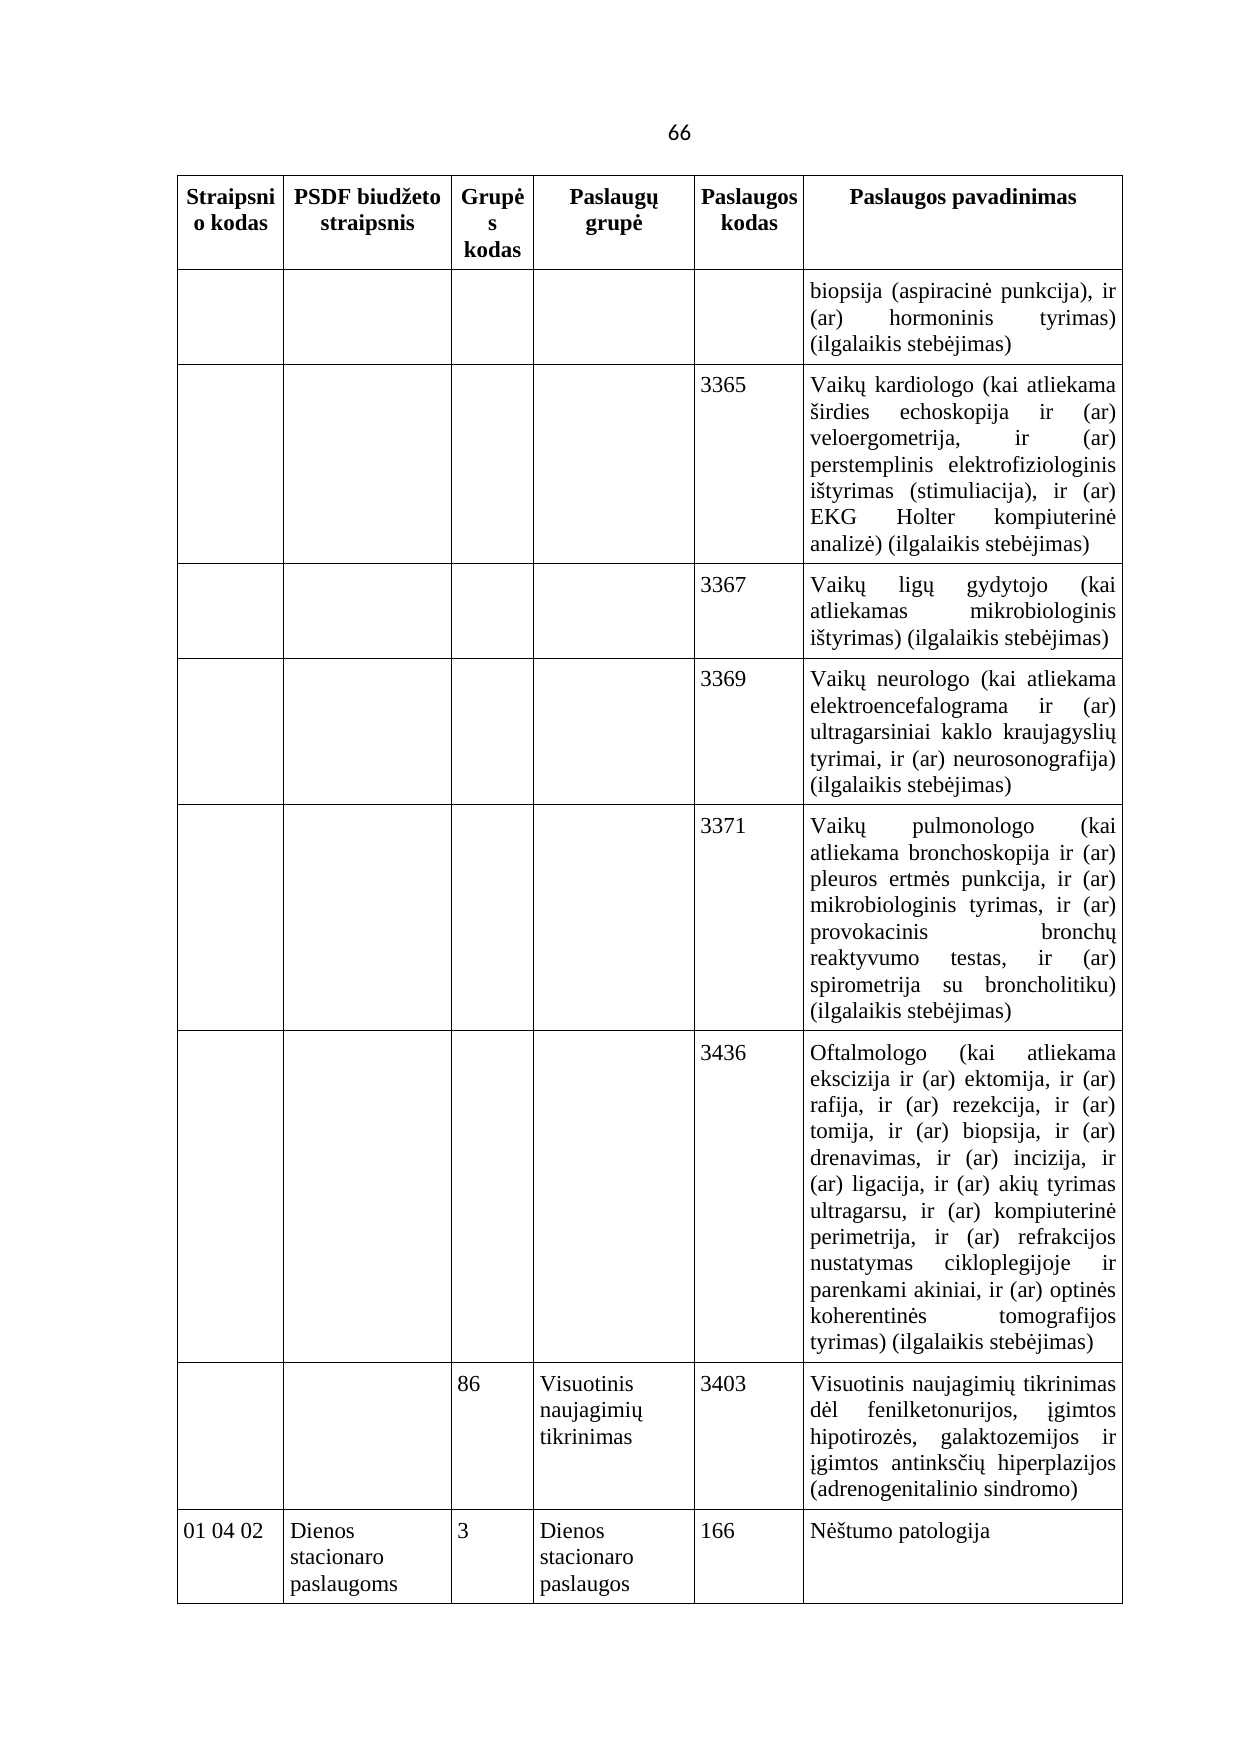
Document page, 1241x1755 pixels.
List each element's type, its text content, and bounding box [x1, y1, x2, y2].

table_cell [534, 1031, 694, 1362]
table_cell Visuotinis naujagimių tikrinimas [534, 1363, 694, 1509]
table_cell Vaikų pulmonologo (kai atliekama bronchoskopija ir (ar) pleuros ertmės punkcija, ir (ar) mikrobiologinis tyrimas, ir (ar) provokacinis bronchų reaktyvumo testas, ir (ar) spirometrija su broncholitiku) (ilgalaikis stebėjimas) [804, 805, 1122, 1030]
table_cell 3371 [695, 805, 803, 1030]
table_cell [452, 365, 533, 563]
table_cell 3369 [695, 659, 803, 804]
table_cell 86 [452, 1363, 533, 1509]
table_cell Dienos stacionaro paslaugoms [284, 1510, 451, 1603]
table_cell Visuotinis naujagimių tikrinimas dėl fenilketonurijos, įgimtos hipotirozės, galaktozemijos ir įgimtos antinksčių hiperplazijos (adrenogenitalinio sindromo) [804, 1363, 1122, 1509]
table_cell 3403 [695, 1363, 803, 1509]
table_header Paslaugos pavadinimas [804, 176, 1122, 269]
table_cell [178, 1031, 283, 1362]
table_cell [695, 270, 803, 363]
table_cell 3367 [695, 564, 803, 657]
table_cell Dienos stacionaro paslaugos [534, 1510, 694, 1603]
table_cell [178, 1363, 283, 1509]
table_header Straipsnio kodas [178, 176, 283, 269]
table_cell 166 [695, 1510, 803, 1603]
table_cell Vaikų ligų gydytojo (kai atliekamas mikrobiologinis ištyrimas) (ilgalaikis stebėjimas) [804, 564, 1122, 657]
table_header Paslaugos kodas [695, 176, 803, 269]
table_cell Oftalmologo (kai atliekama ekscizija ir (ar) ektomija, ir (ar) rafija, ir (ar) rezekcija, ir (ar) tomija, ir (ar) biopsija, ir (ar) drenavimas, ir (ar) incizija, ir (ar) ligacija, ir (ar) akių tyrimas ultragarsu, ir (ar) kompiuterinė perimetrija, ir (ar) refrakcijos nustatymas cikloplegijoje ir parenkami akiniai, ir (ar) optinės koherentinės tomografijos tyrimas) (ilgalaikis stebėjimas) [804, 1031, 1122, 1362]
table_cell [284, 805, 451, 1030]
table_cell [178, 805, 283, 1030]
table_cell [534, 805, 694, 1030]
table_cell [284, 564, 451, 657]
table_header Paslaugų grupė [534, 176, 694, 269]
table_cell [284, 1363, 451, 1509]
table_cell [452, 270, 533, 363]
table_cell [452, 659, 533, 804]
table_cell [452, 805, 533, 1030]
table_cell Nėštumo patologija [804, 1510, 1122, 1603]
table_cell [284, 1031, 451, 1362]
table_header PSDF biudžeto straipsnis [284, 176, 451, 269]
table_cell Vaikų kardiologo (kai atliekama širdies echoskopija ir (ar) veloergometrija, ir (ar) perstemplinis elektrofiziologinis ištyrimas (stimuliacija), ir (ar) EKG Holter kompiuterinė analizė) (ilgalaikis stebėjimas) [804, 365, 1122, 563]
table_cell biopsija (aspiracinė punkcija), ir (ar) hormoninis tyrimas) (ilgalaikis stebėjimas) [804, 270, 1122, 363]
table_header Grupės kodas [452, 176, 533, 269]
table_cell [284, 365, 451, 563]
table_cell 01 04 02 [178, 1510, 283, 1603]
table_cell 3 [452, 1510, 533, 1603]
table_cell [178, 564, 283, 657]
table_cell [534, 270, 694, 363]
table_cell [284, 270, 451, 363]
table_cell [178, 365, 283, 563]
table_cell [178, 659, 283, 804]
table_cell [534, 564, 694, 657]
table_cell [534, 659, 694, 804]
table_cell [284, 659, 451, 804]
table_cell 3436 [695, 1031, 803, 1362]
table_cell [178, 270, 283, 363]
table_cell [452, 564, 533, 657]
table_cell [534, 365, 694, 563]
table_cell [452, 1031, 533, 1362]
table_cell 3365 [695, 365, 803, 563]
table_cell Vaikų neurologo (kai atliekama elektroencefalograma ir (ar) ultragarsiniai kaklo kraujagyslių tyrimai, ir (ar) neurosonografija) (ilgalaikis stebėjimas) [804, 659, 1122, 804]
